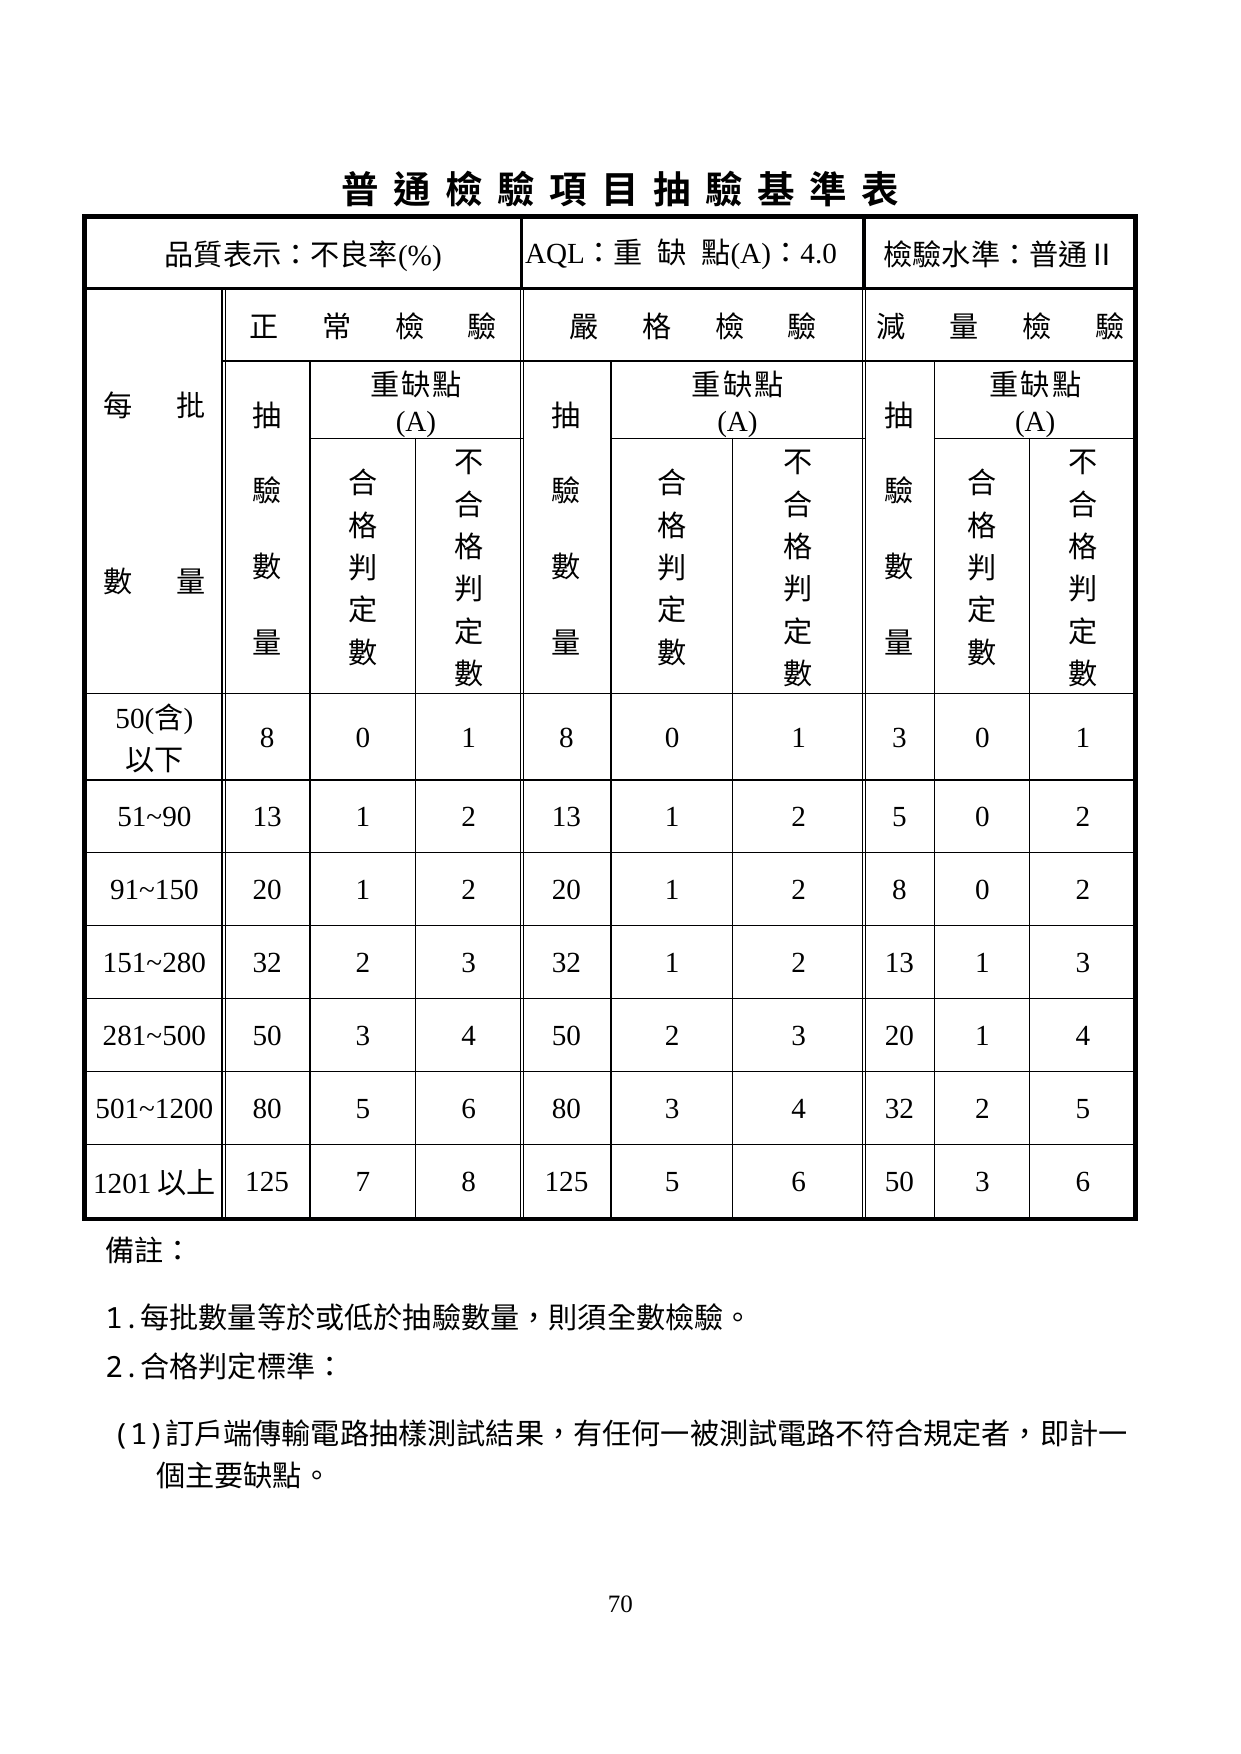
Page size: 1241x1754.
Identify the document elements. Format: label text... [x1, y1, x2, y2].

table_cell 13 [226, 781, 309, 852]
table_cell 2 [416, 781, 520, 852]
text (1)訂戶端傳輸電路抽樣測試結果，有任何一被測試電路不符合規定者，即計一個主要缺點。 [112, 1411, 1127, 1495]
table_cell 51~90 [87, 781, 221, 852]
table_cell 2 [416, 853, 520, 925]
table_cell 3 [612, 1072, 732, 1143]
table_cell 6 [416, 1072, 520, 1143]
table_cell 151~280 [87, 926, 221, 998]
table_cell 0 [311, 694, 415, 779]
table_cell 3 [311, 999, 415, 1071]
table_cell 嚴 格 檢 驗 [524, 290, 862, 360]
table_cell 7 [311, 1145, 415, 1216]
table_header AQL：重 缺 點(A)：4.0 [523, 219, 862, 287]
table_cell 6 [1030, 1145, 1133, 1216]
table_cell 不 合 格 判 定 數 [1030, 439, 1133, 693]
table_cell 2 [1030, 853, 1133, 925]
table_cell 3 [866, 694, 934, 779]
table_cell 125 [524, 1145, 610, 1216]
table_cell 8 [416, 1145, 520, 1216]
table_cell 抽 驗 數 量 [524, 362, 610, 693]
table_cell 2 [733, 781, 862, 852]
table_header 品質表示：不良率(%) [87, 219, 520, 287]
table_cell 1 [1030, 694, 1133, 779]
table_cell 50 [866, 1145, 934, 1216]
table_cell 501~1200 [87, 1072, 221, 1143]
table_cell 6 [733, 1145, 862, 1216]
list 2.合格判定標準： [105, 1343, 1128, 1386]
table_cell 1 [612, 853, 732, 925]
table_cell 0 [935, 781, 1029, 852]
table_cell 不 合 格 判 定 數 [416, 439, 520, 693]
table_cell 1 [311, 853, 415, 925]
table_cell 20 [226, 853, 309, 925]
table_cell 1 [733, 694, 862, 779]
table_cell 20 [524, 853, 610, 925]
table_cell 正 常 檢 驗 [226, 290, 520, 360]
table_cell 2 [935, 1072, 1029, 1143]
table_cell 抽 驗 數 量 [226, 362, 309, 693]
table_cell 5 [1030, 1072, 1133, 1143]
table_cell 3 [733, 999, 862, 1071]
table_cell 1 [612, 926, 732, 998]
table_cell 91~150 [87, 853, 221, 925]
table_cell 13 [866, 926, 934, 998]
table_cell 5 [866, 781, 934, 852]
table_cell 重缺點 (A) [612, 362, 862, 437]
table_cell 1 [935, 926, 1029, 998]
table_cell 重缺點 (A) [935, 362, 1133, 437]
table_cell 2 [612, 999, 732, 1071]
table_cell 合 格 判 定 數 [612, 439, 732, 693]
table_cell 0 [935, 694, 1029, 779]
table_cell 20 [866, 999, 934, 1071]
table_cell 2 [733, 853, 862, 925]
table_cell 0 [612, 694, 732, 779]
table_cell 2 [311, 926, 415, 998]
table_cell 1201以上 [87, 1145, 221, 1216]
table_cell 3 [416, 926, 520, 998]
table_cell 8 [866, 853, 934, 925]
table_cell 4 [1030, 999, 1133, 1071]
table_cell 不 合 格 判 定 數 [733, 439, 862, 693]
table_cell 50 [524, 999, 610, 1071]
table_cell 32 [866, 1072, 934, 1143]
table_cell 0 [935, 853, 1029, 925]
list 1.每批數量等於或低於抽驗數量，則須全數檢驗。 [105, 1294, 1128, 1337]
table_cell 1 [311, 781, 415, 852]
table_cell 50(含) 以下 [87, 694, 221, 779]
table_cell 抽 驗 數 量 [866, 362, 934, 693]
table_cell 5 [311, 1072, 415, 1143]
table_cell 50 [226, 999, 309, 1071]
table_cell 減 量 檢 驗 [866, 290, 1133, 360]
table_cell 125 [226, 1145, 309, 1216]
table_cell 281~500 [87, 999, 221, 1071]
table_cell 80 [226, 1072, 309, 1143]
table_header 檢驗水準：普通Ⅱ [866, 219, 1133, 287]
table_cell 8 [524, 694, 610, 779]
table_cell 13 [524, 781, 610, 852]
table_cell 3 [935, 1145, 1029, 1216]
table_cell 3 [1030, 926, 1133, 998]
table_cell 重缺點 (A) [311, 362, 520, 437]
table_cell 2 [733, 926, 862, 998]
table_cell 4 [416, 999, 520, 1071]
table_cell 1 [612, 781, 732, 852]
table_cell 8 [226, 694, 309, 779]
table_cell 5 [612, 1145, 732, 1216]
table_cell 1 [935, 999, 1029, 1071]
table_cell 80 [524, 1072, 610, 1143]
table_cell 32 [226, 926, 309, 998]
table_cell 每 批 數 量 [87, 290, 221, 693]
table_cell 4 [733, 1072, 862, 1143]
text 普通檢驗項目抽驗基準表 [112, 160, 1128, 214]
table_cell 2 [1030, 781, 1133, 852]
table_cell 1 [416, 694, 520, 779]
table_cell 合 格 判 定 數 [935, 439, 1029, 693]
table_cell 32 [524, 926, 610, 998]
list 備註： [105, 1227, 1128, 1269]
table_cell 合 格 判 定 數 [311, 439, 415, 693]
